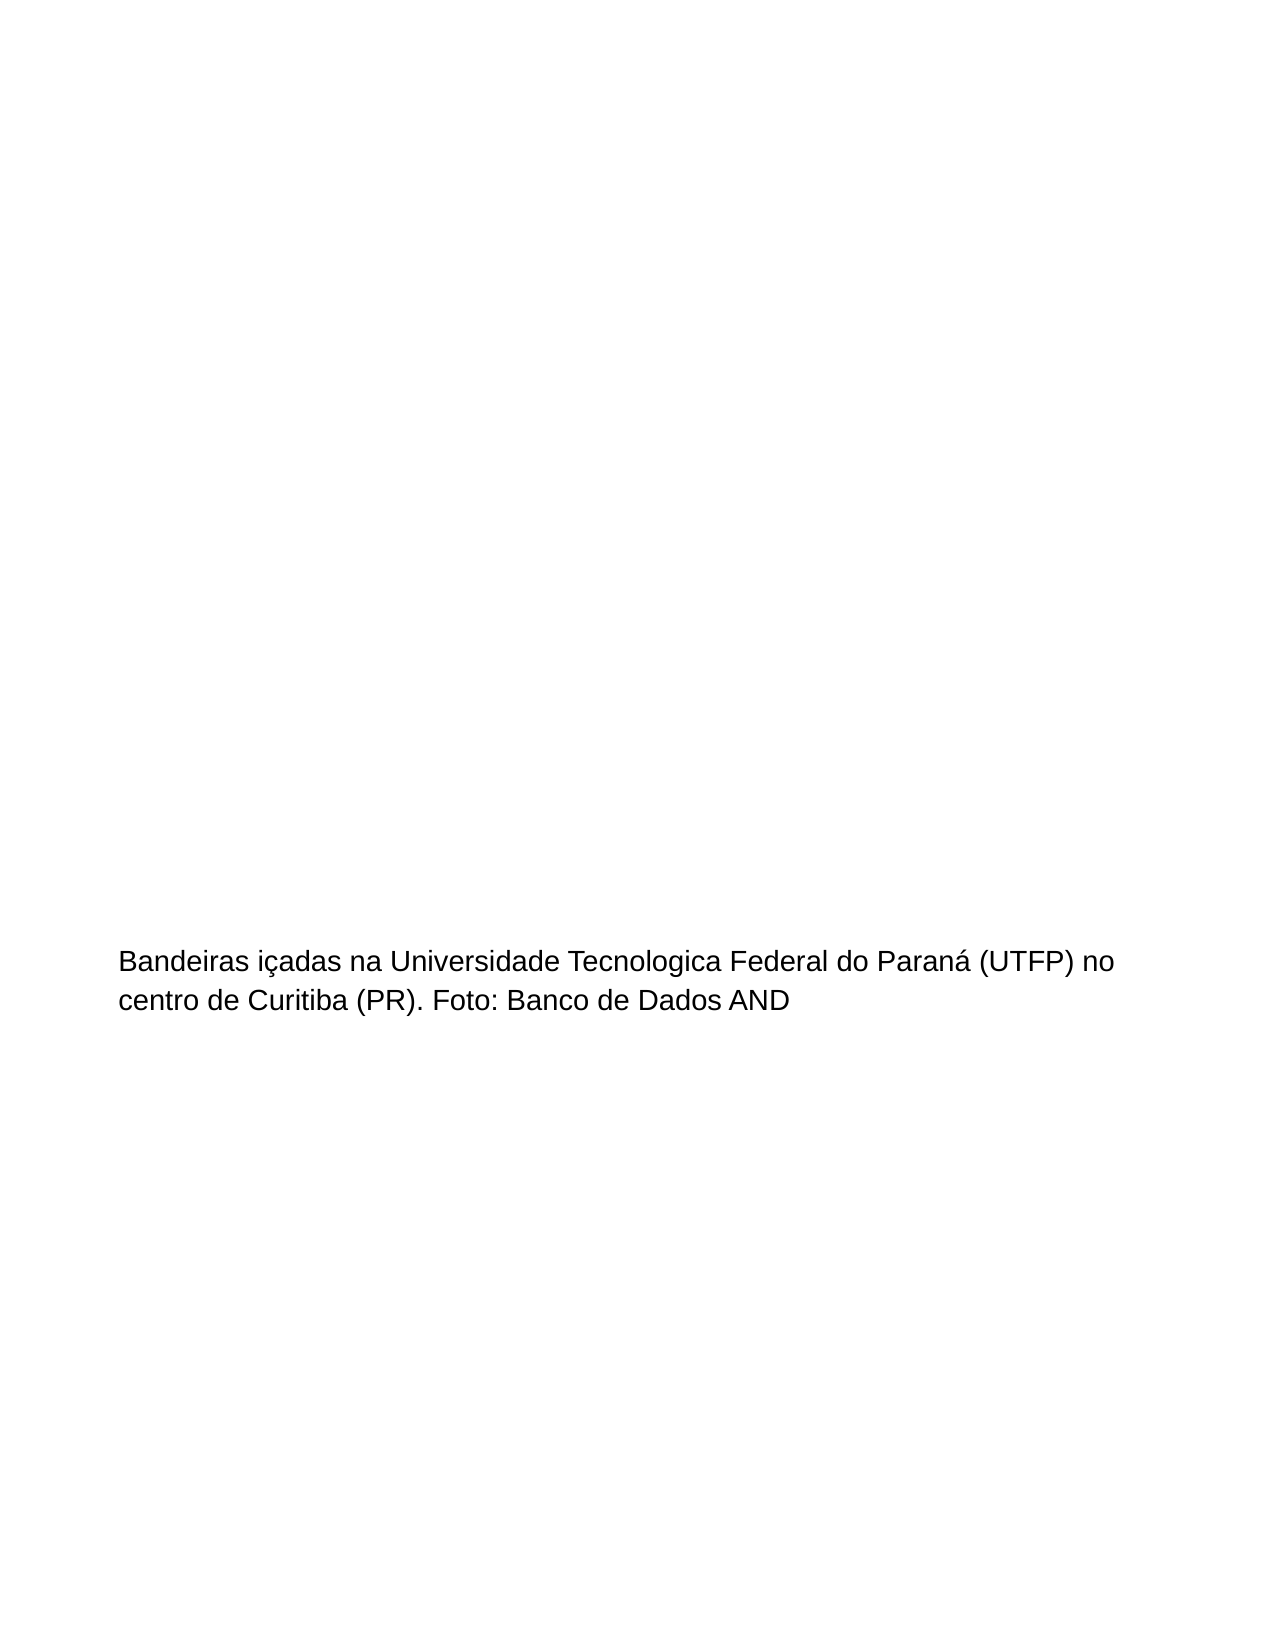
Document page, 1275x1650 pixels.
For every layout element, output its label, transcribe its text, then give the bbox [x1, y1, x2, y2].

text Bandeiras içadas na Universidade Tecnologica Federal do Paraná (UTFP) no centro de Curitiba (PR). Foto: Banco de Dados AND [118, 944, 1157, 1016]
